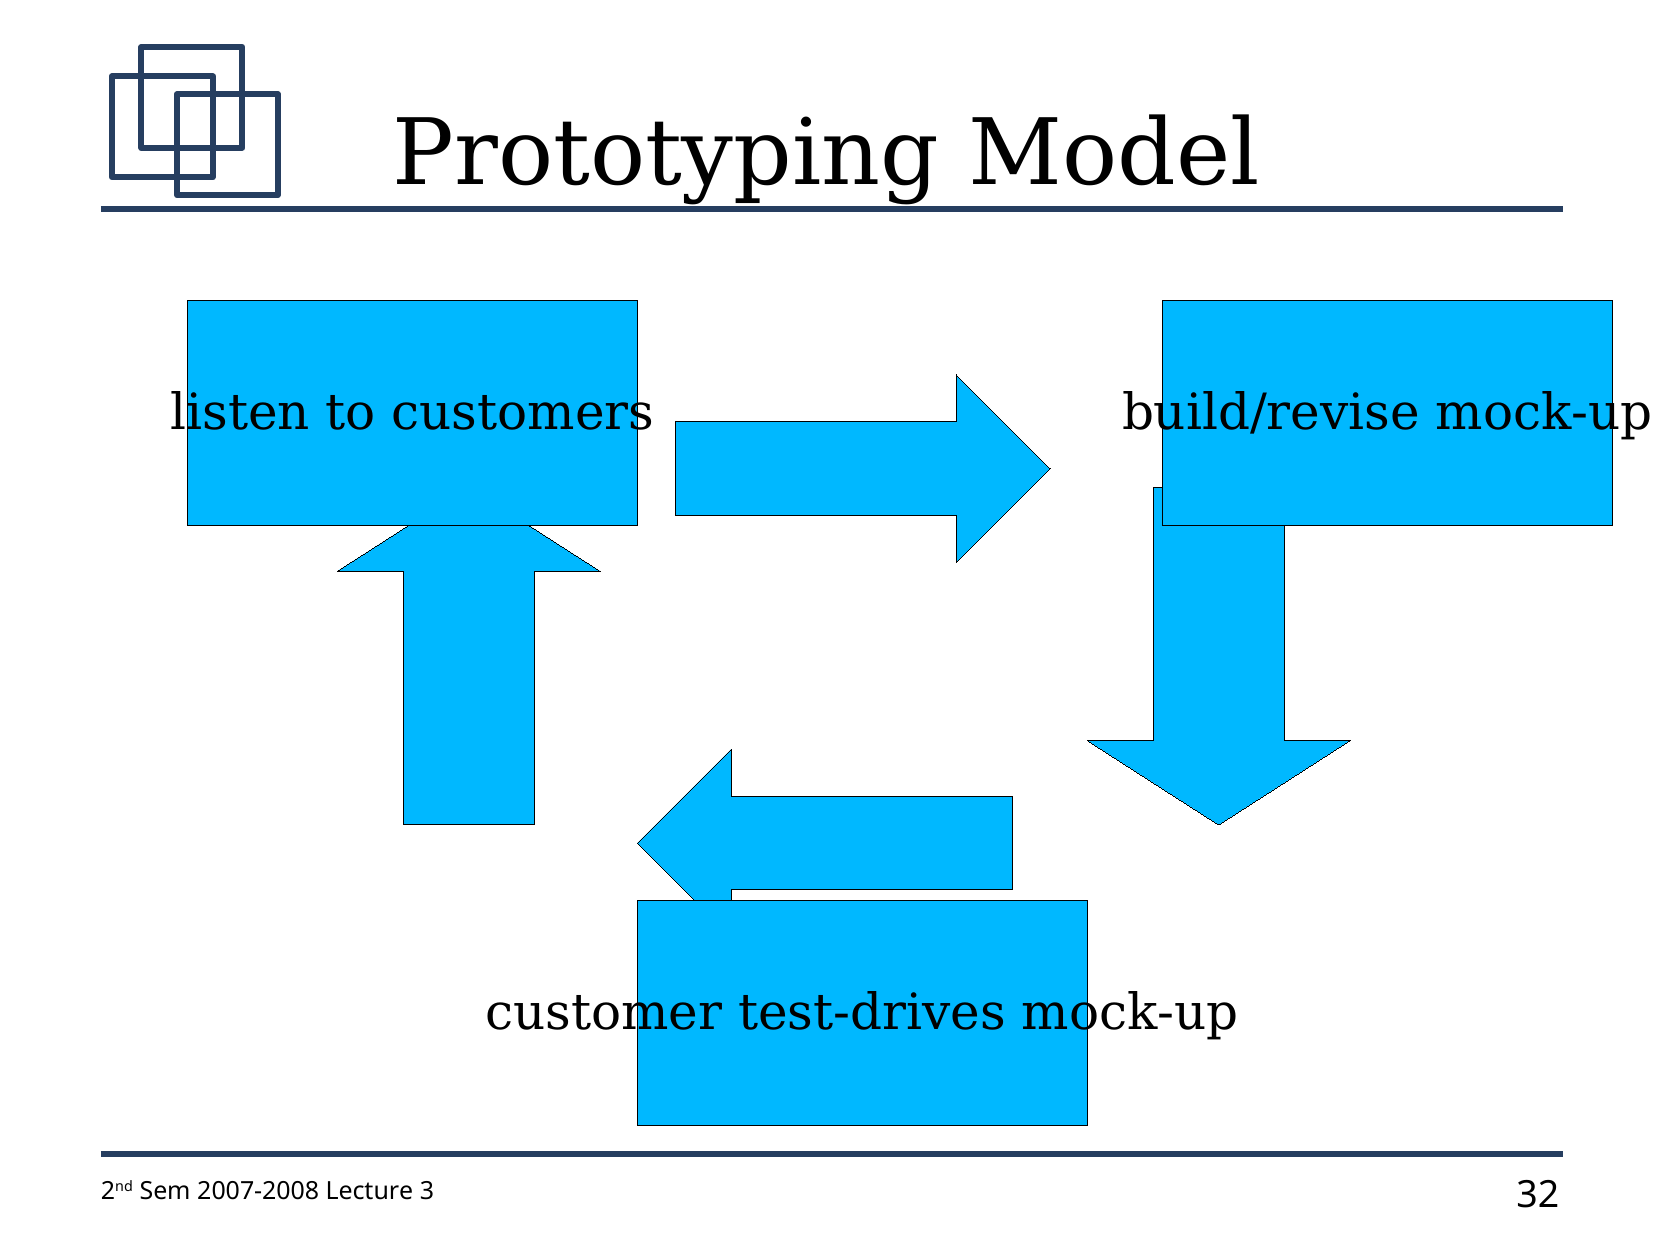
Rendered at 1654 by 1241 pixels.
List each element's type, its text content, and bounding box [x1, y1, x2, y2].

text_box build/revise mock-up [1162, 300, 1613, 526]
text_box [675, 374, 1051, 563]
title Prototyping Model [82, 49, 1571, 257]
text_box [337, 526, 601, 825]
text_box listen to customers [187, 300, 638, 526]
text_box [637, 749, 1013, 900]
text_box [1087, 487, 1351, 825]
text_box customer test-drives mock-up [637, 900, 1088, 1126]
